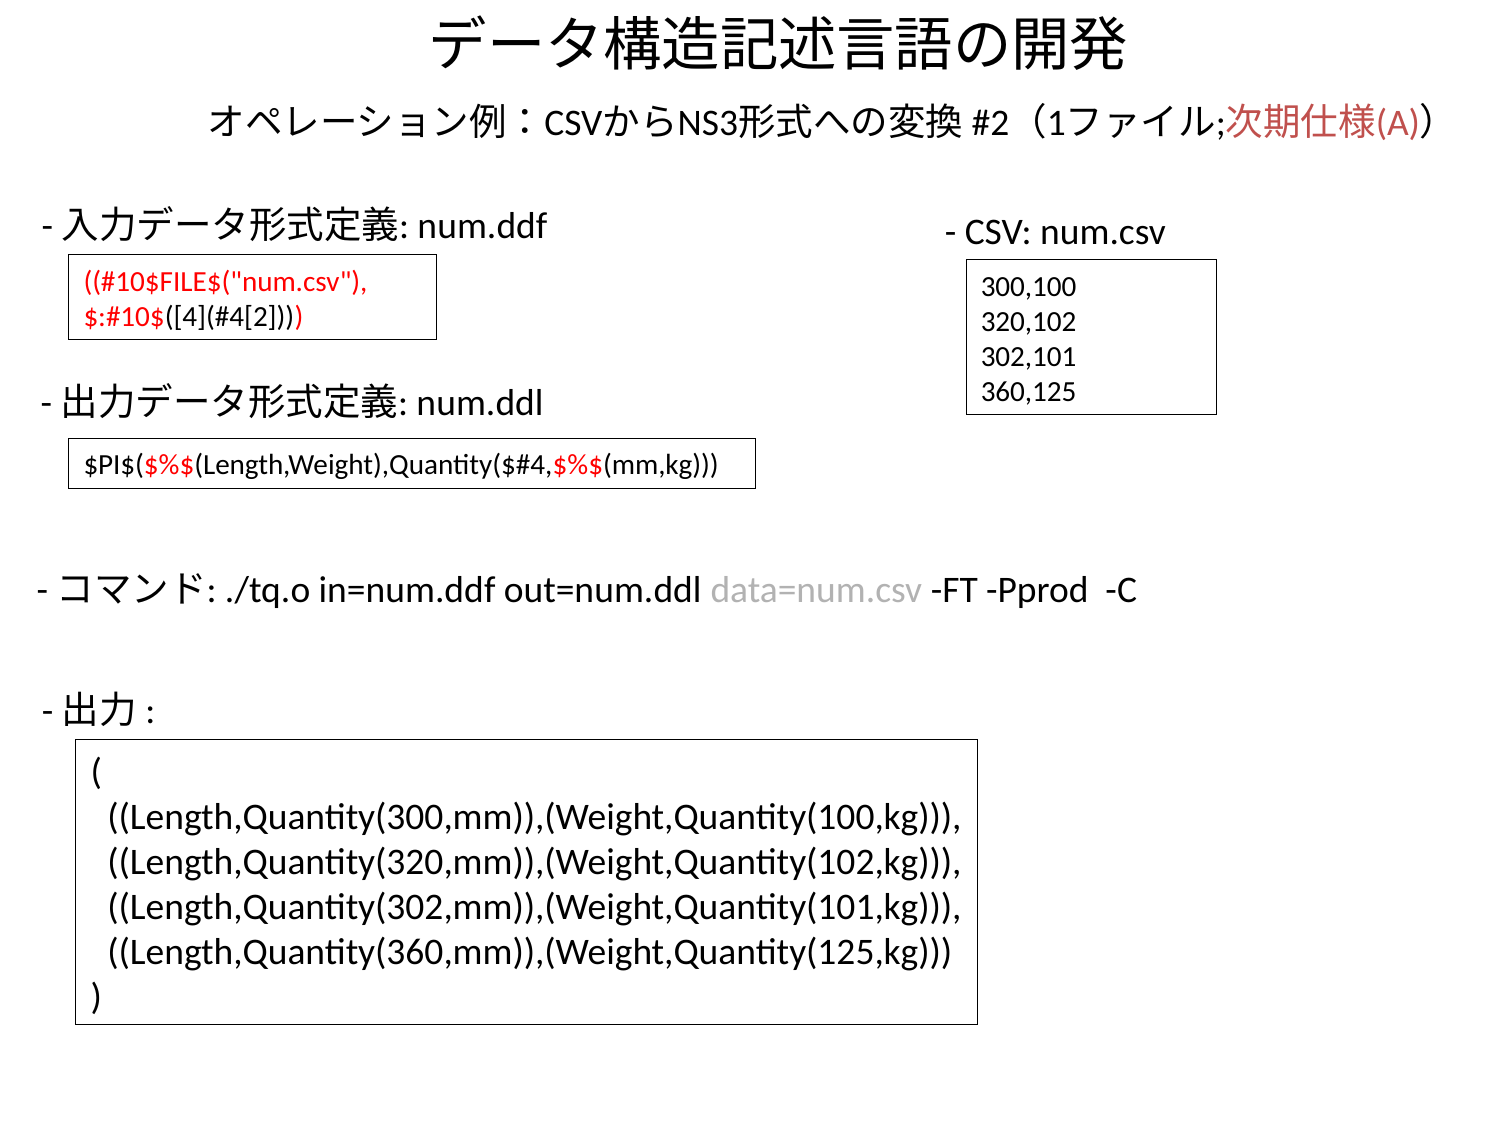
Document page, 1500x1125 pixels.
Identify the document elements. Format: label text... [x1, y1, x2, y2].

text_box - CSV: num.csv [930, 199, 1181, 260]
text_box ((#10$FILE$("num.csv"), $:#10$([4](#4[2]))) [68, 254, 437, 340]
text_box - 出力 : [27, 678, 179, 739]
text_box - 入力データ形式定義: num.ddf [26, 194, 563, 254]
text_box ( ((Length,Quantity(300,mm)),(Weight,Quantity(100,kg))), ((Length,Quantity(320,mm)),(Weight,Quantity(102,kg))), ((Length,Quantity(302,mm)),(Weight,Quantity(101,kg))), ((Length,Quantity(360,mm)),(Weight,Quantity(125,kg))) ) [75, 739, 978, 1025]
text_box データ構造記述言語の開発 [414, 0, 1143, 85]
text_box 300,100 320,102 302,101 360,125 [966, 259, 1217, 415]
text_box オペレーション例：CSVからNS3形式への変換 #2（1ファイル;次期仕様(A)） [192, 90, 1473, 151]
text_box - コマンド: ./tq.o in=num.ddf out=num.ddl data=num.csv -FT -Pprod -C [21, 557, 1153, 618]
text_box - 出力データ形式定義: num.ddl [25, 370, 559, 431]
text_box $PI$($%$(Length,Weight),Quantity($#4,$%$(mm,kg))) [68, 438, 756, 489]
